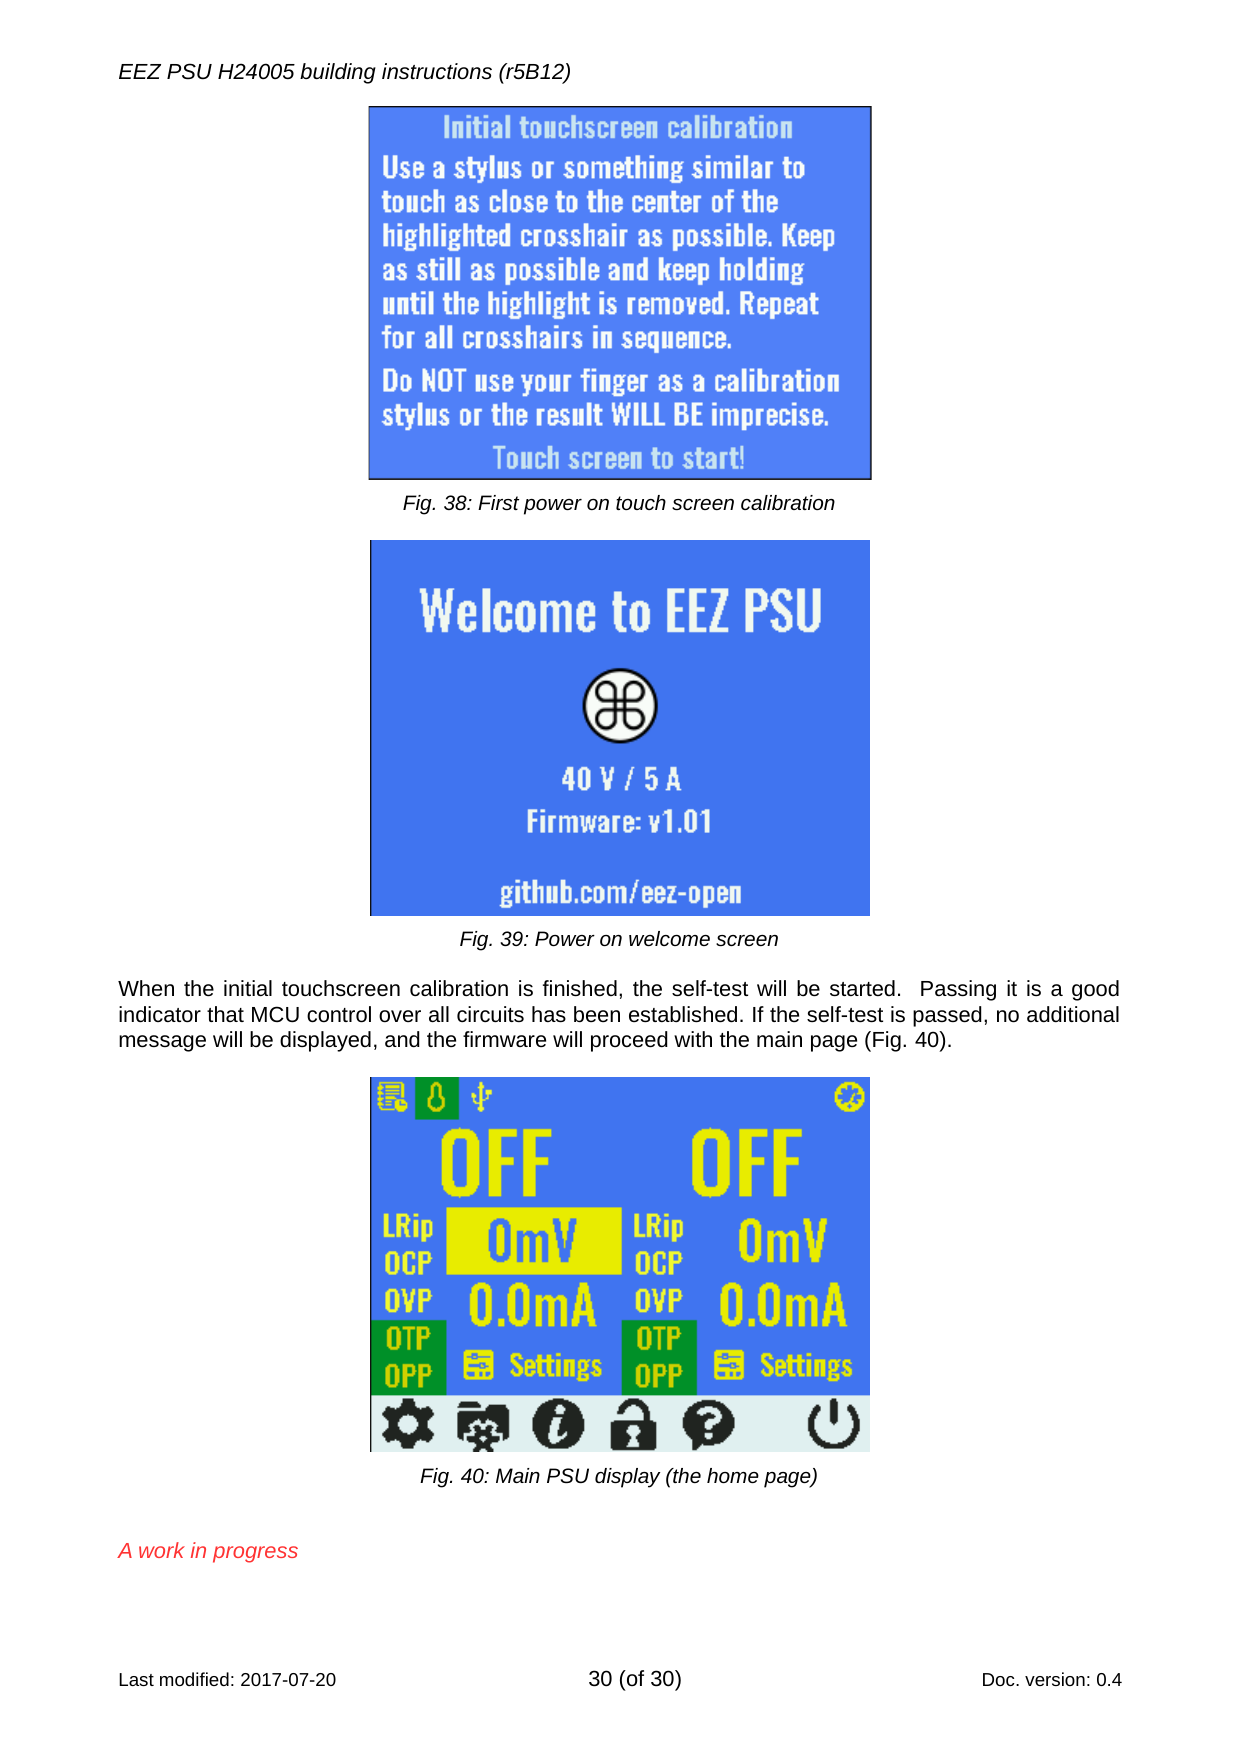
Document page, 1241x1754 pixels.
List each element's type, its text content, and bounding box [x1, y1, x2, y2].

text Fig. 40: Main PSU display (the home page) [370, 1452, 870, 1488]
text When the initial touchscreen calibration is finished, the self-test will be started. Passing it is a good indicator that MCU control over all circuits has been established. If the self-test is passed, no additional message will be displayed, and the firmware will proceed with the main page (Fig. 40). [118, 976, 1122, 1052]
text Fig. 38: First power on touch screen calibration [368, 480, 872, 515]
text A work in progress [118, 1538, 1122, 1563]
picture [368, 106, 872, 480]
text Fig. 39: Power on welcome screen [370, 916, 870, 951]
picture [370, 1077, 870, 1452]
picture [370, 540, 870, 916]
